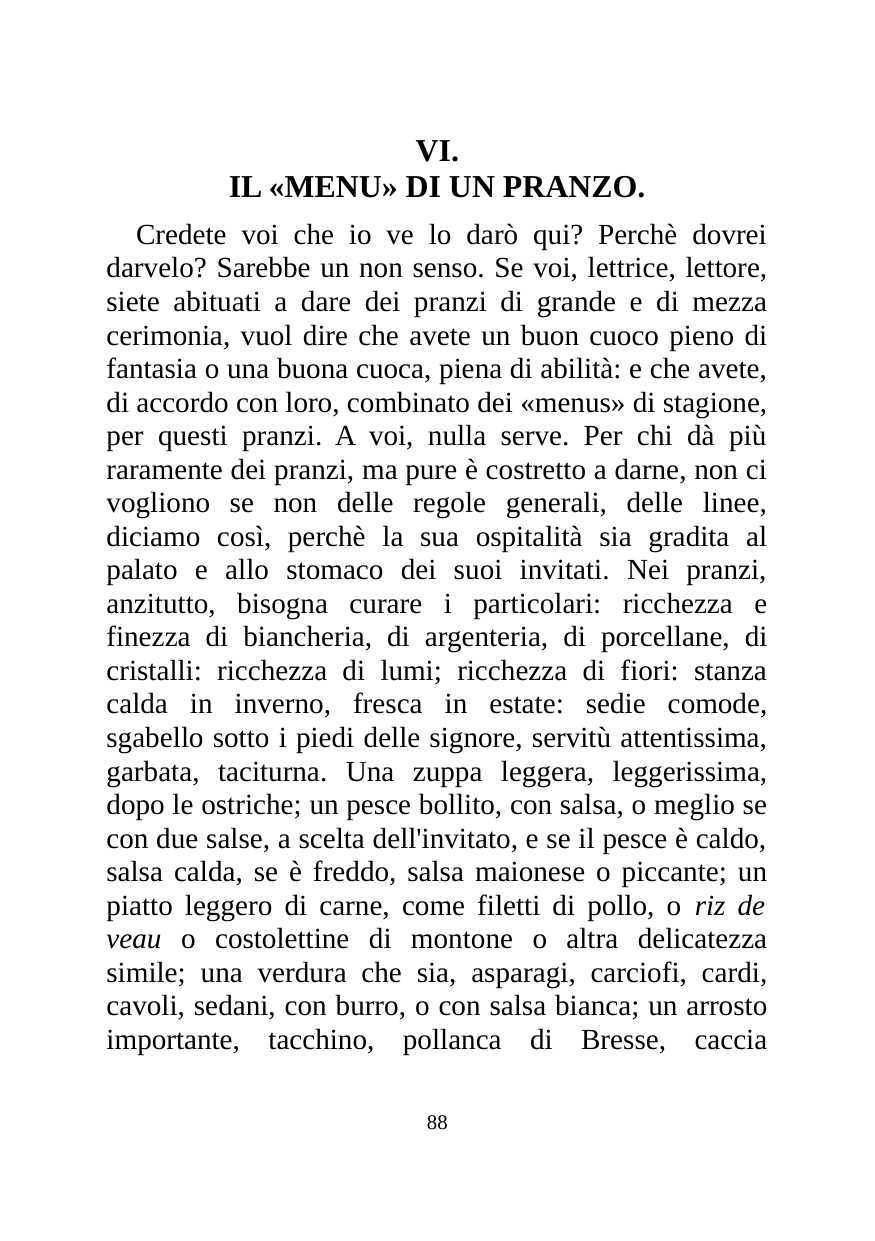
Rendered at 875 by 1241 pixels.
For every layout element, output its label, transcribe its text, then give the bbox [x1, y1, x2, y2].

text Credete voi che io ve lo darò qui? Perchè dovrei darvelo? Sarebbe un non senso. Se voi, lettrice, lettore, siete abituati a dare dei pranzi di grande e di mezza cerimonia, vuol dire che avete un buon cuoco pieno di fantasia o una buona cuoca, piena di abilità: e che avete, di accordo con loro, combinato dei «menus» di stagione, per questi pranzi. A voi, nulla serve. Per chi dà più raramente dei pranzi, ma pure è costretto a darne, non ci vogliono se non delle regole generali, delle linee, diciamo così, perchè la sua ospitalità sia gradita al palato e allo stomaco dei suoi invitati. Nei pranzi, anzitutto, bisogna curare i particolari: ricchezza e finezza di biancheria, di argenteria, di porcellane, di cristalli: ricchezza di lumi; ricchezza di fiori: stanza calda in inverno, fresca in estate: sedie comode, sgabello sotto i piedi delle signore, servitù attentissima, garbata, taciturna. Una zuppa leggera, leggerissima, dopo le ostriche; un pesce bollito, con salsa, o meglio se con due salse, a scelta dell'invitato, e se il pesce è caldo, salsa calda, se è freddo, salsa maionese o piccante; un piatto leggero di carne, come filetti di pollo, o riz de veau o costolettine di montone o altra delicatezza simile; una verdura che sia, asparagi, carciofi, cardi, cavoli, sedani, con burro, o con salsa bianca; un arrosto importante, tacchino, pollanca di Bresse, caccia [106, 217, 768, 1056]
subtitle VI. IL «MENU» DI UN PRANZO. [106, 131, 768, 204]
